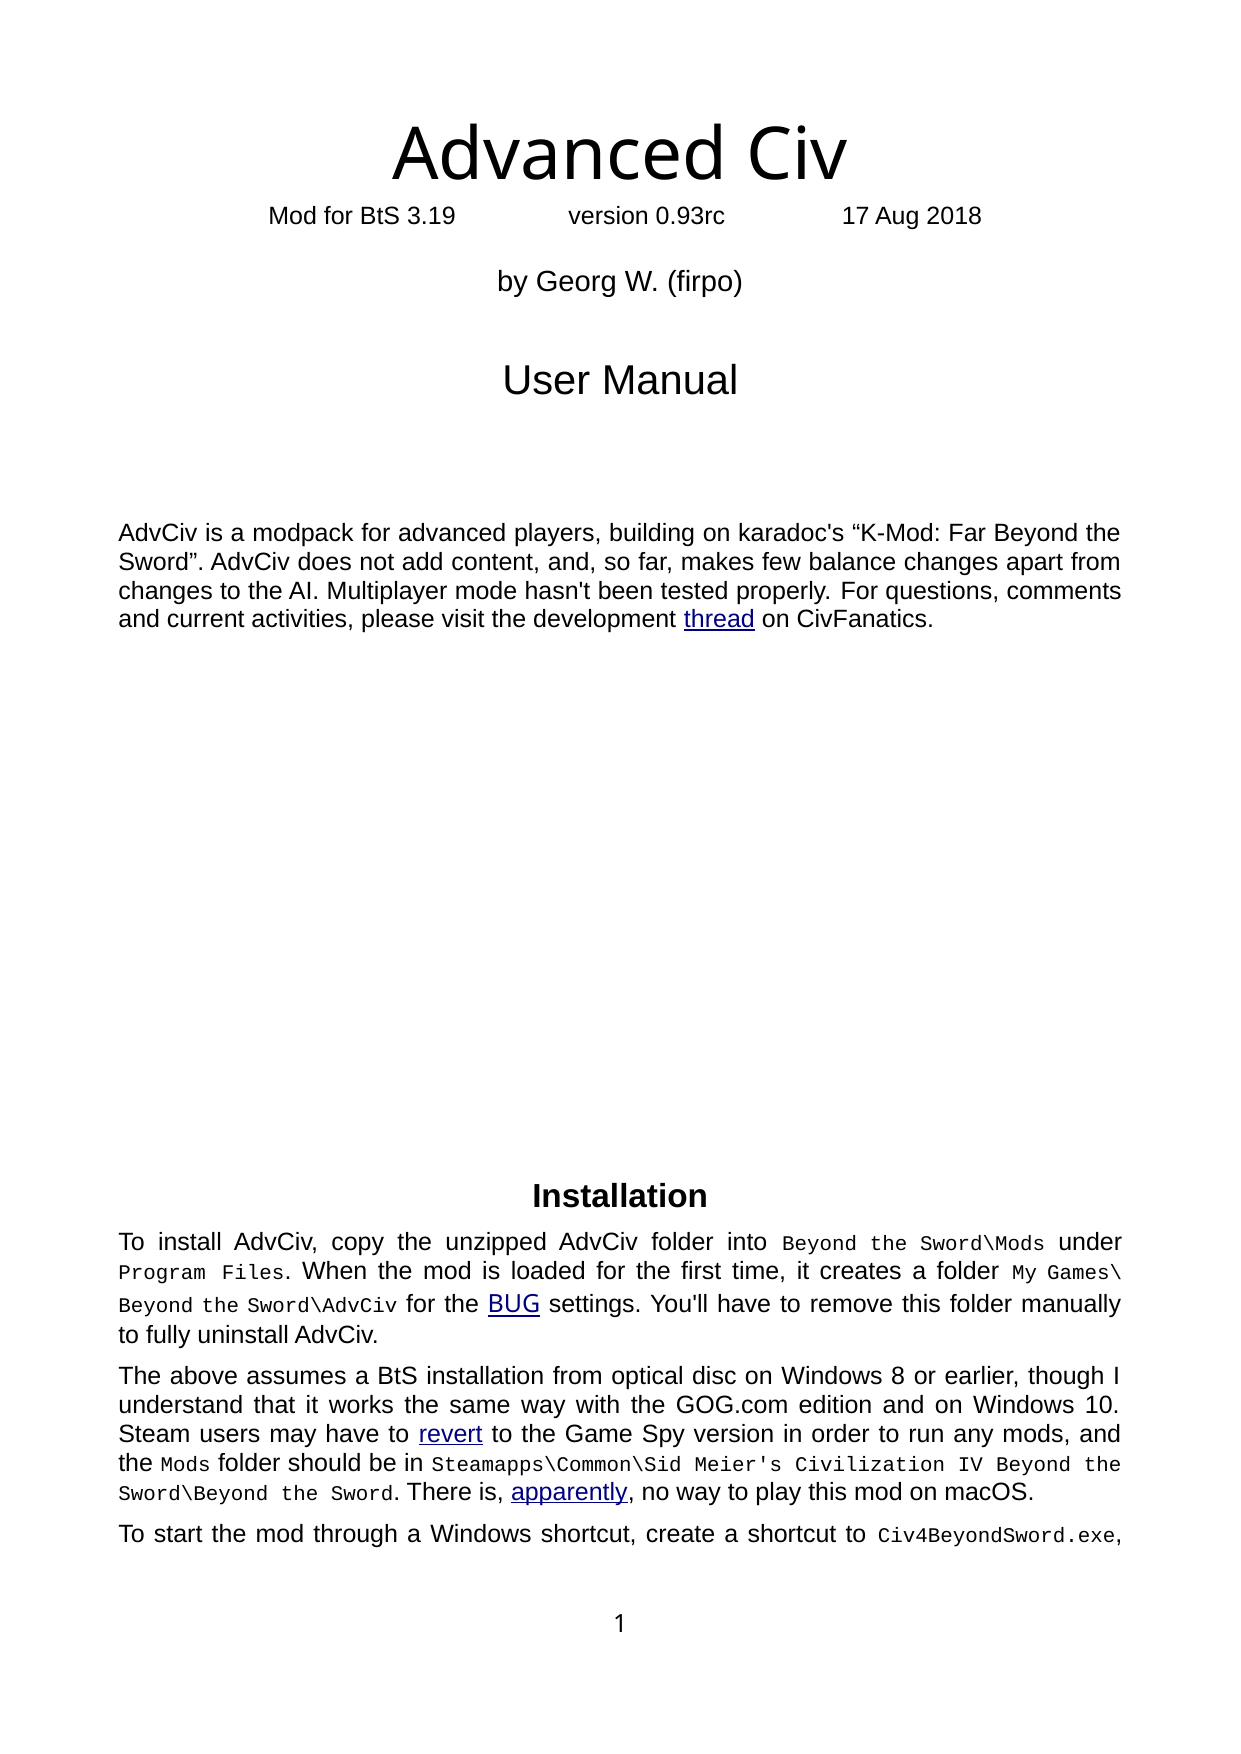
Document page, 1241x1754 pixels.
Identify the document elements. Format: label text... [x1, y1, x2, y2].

subtitle Installation [118, 1176, 1122, 1214]
text To install AdvCiv, copy the unzipped AdvCiv folder into Beyond the Sword\Mods under Program Files. When the mod is loaded for the first time, it creates a folder My Games\Beyond the Sword\AdvCiv for the BUG settings. You'll have to remove this folder manually to fully uninstall AdvCiv. [118, 1227, 1122, 1349]
text Advanced Civ [118, 118, 1122, 195]
text The above assumes a BtS installation from optical disc on Windows 8 or earlier, though I understand that it works the same way with the GOG.com edition and on Windows 10. Steam users may have to revert to the Game Spy version in order to run any mods, and the Mods folder should be in Steamapps\Common\Sid Meier's Civilization IV Beyond the Sword\Beyond the Sword. There is, apparently, no way to play this mod on macOS. [118, 1361, 1122, 1507]
text AdvCiv is a modpack for advanced players, building on karadoc's “K-Mod: Far Beyond the Sword”. AdvCiv does not add content, and, so far, makes few balance changes apart from changes to the AI. Multiplayer mode hasn't been tested properly. For questions, comments and current activities, please visit the development thread on CivFanatics. [118, 518, 1122, 633]
text by Georg W. (firpo) [118, 264, 1122, 298]
text User Manual [118, 355, 1122, 403]
text To start the mod through a Windows shortcut, create a shortcut to Civ4BeyondSword.exe, [118, 1519, 1122, 1549]
text Mod for BtS 3.19 version 0.93rc 17 Aug 2018 [118, 201, 1122, 229]
